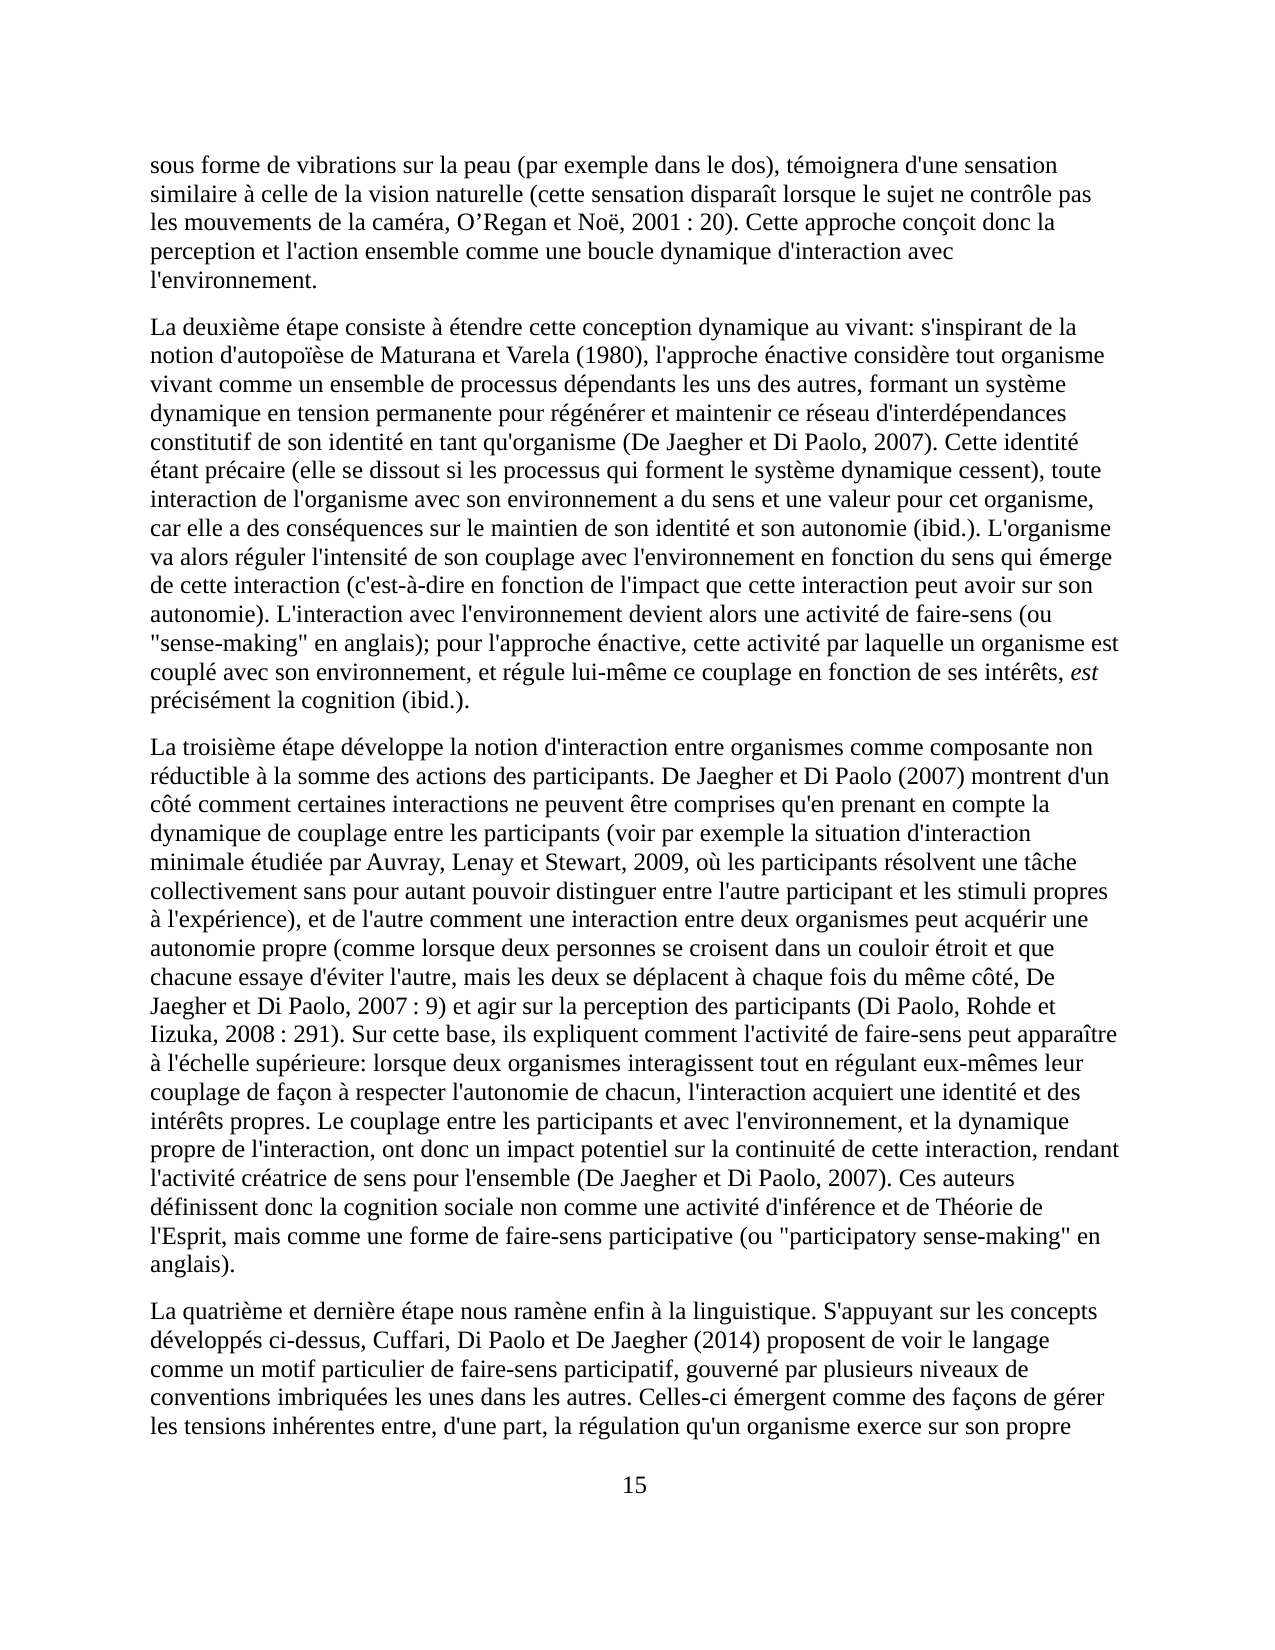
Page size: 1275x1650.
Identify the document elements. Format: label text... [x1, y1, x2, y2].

text sous forme de vibrations sur la peau (par exemple dans le dos), témoignera d'une sensation similaire à celle de la vision naturelle (cette sensation disparaît lorsque le sujet ne contrôle pas les mouvements de la caméra, O’Regan et Noë, 2001 : 20). Cette approche conçoit donc la perception et l'action ensemble comme une boucle dynamique d'interaction avec l'environnement. [150, 150, 1125, 294]
text La quatrième et dernière étape nous ramène enfin à la linguistique. S'appuyant sur les concepts développés ci-dessus, Cuffari, Di Paolo et De Jaegher (2014) proposent de voir le langage comme un motif particulier de faire-sens participatif, gouverné par plusieurs niveaux de conventions imbriquées les unes dans les autres. Celles-ci émergent comme des façons de gérer les tensions inhérentes entre, d'une part, la régulation qu'un organisme exerce sur son propre [150, 1296, 1125, 1440]
text La troisième étape développe la notion d'interaction entre organismes comme composante non réductible à la somme des actions des participants. De Jaegher et Di Paolo (2007) montrent d'un côté comment certaines interactions ne peuvent être comprises qu'en prenant en compte la dynamique de couplage entre les participants (voir par exemple la situation d'interaction minimale étudiée par Auvray, Lenay et Stewart, 2009, où les participants résolvent une tâche collectivement sans pour autant pouvoir distinguer entre l'autre participant et les stimuli propres à l'expérience), et de l'autre comment une interaction entre deux organismes peut acquérir une autonomie propre (comme lorsque deux personnes se croisent dans un couloir étroit et que chacune essaye d'éviter l'autre, mais les deux se déplacent à chaque fois du même côté, De Jaegher et Di Paolo, 2007 : 9) et agir sur la perception des participants (Di Paolo, Rohde et Iizuka, 2008 : 291). Sur cette base, ils expliquent comment l'activité de faire-sens peut apparaître à l'échelle supérieure: lorsque deux organismes interagissent tout en régulant eux-mêmes leur couplage de façon à respecter l'autonomie de chacun, l'interaction acquiert une identité et des intérêts propres. Le couplage entre les participants et avec l'environnement, et la dynamique propre de l'interaction, ont donc un impact potentiel sur la continuité de cette interaction, rendant l'activité créatrice de sens pour l'ensemble (De Jaegher et Di Paolo, 2007). Ces auteurs définissent donc la cognition sociale non comme une activité d'inférence et de Théorie de l'Esprit, mais comme une forme de faire-sens participative (ou "participatory sense-making" en anglais). [150, 732, 1125, 1278]
text La deuxième étape consiste à étendre cette conception dynamique au vivant: s'inspirant de la notion d'autopoïèse de Maturana et Varela (1980), l'approche énactive considère tout organisme vivant comme un ensemble de processus dépendants les uns des autres, formant un système dynamique en tension permanente pour régénérer et maintenir ce réseau d'interdépendances constitutif de son identité en tant qu'organisme (De Jaegher et Di Paolo, 2007). Cette identité étant précaire (elle se dissout si les processus qui forment le système dynamique cessent), toute interaction de l'organisme avec son environnement a du sens et une valeur pour cet organisme, car elle a des conséquences sur le maintien de son identité et son autonomie (ibid.). L'organisme va alors réguler l'intensité de son couplage avec l'environnement en fonction du sens qui émerge de cette interaction (c'est-à-dire en fonction de l'impact que cette interaction peut avoir sur son autonomie). L'interaction avec l'environnement devient alors une activité de faire-sens (ou "sense-making" en anglais); pour l'approche énactive, cette activité par laquelle un organisme est couplé avec son environnement, et régule lui-même ce couplage en fonction de ses intérêts, est précisément la cognition (ibid.). [150, 312, 1125, 714]
